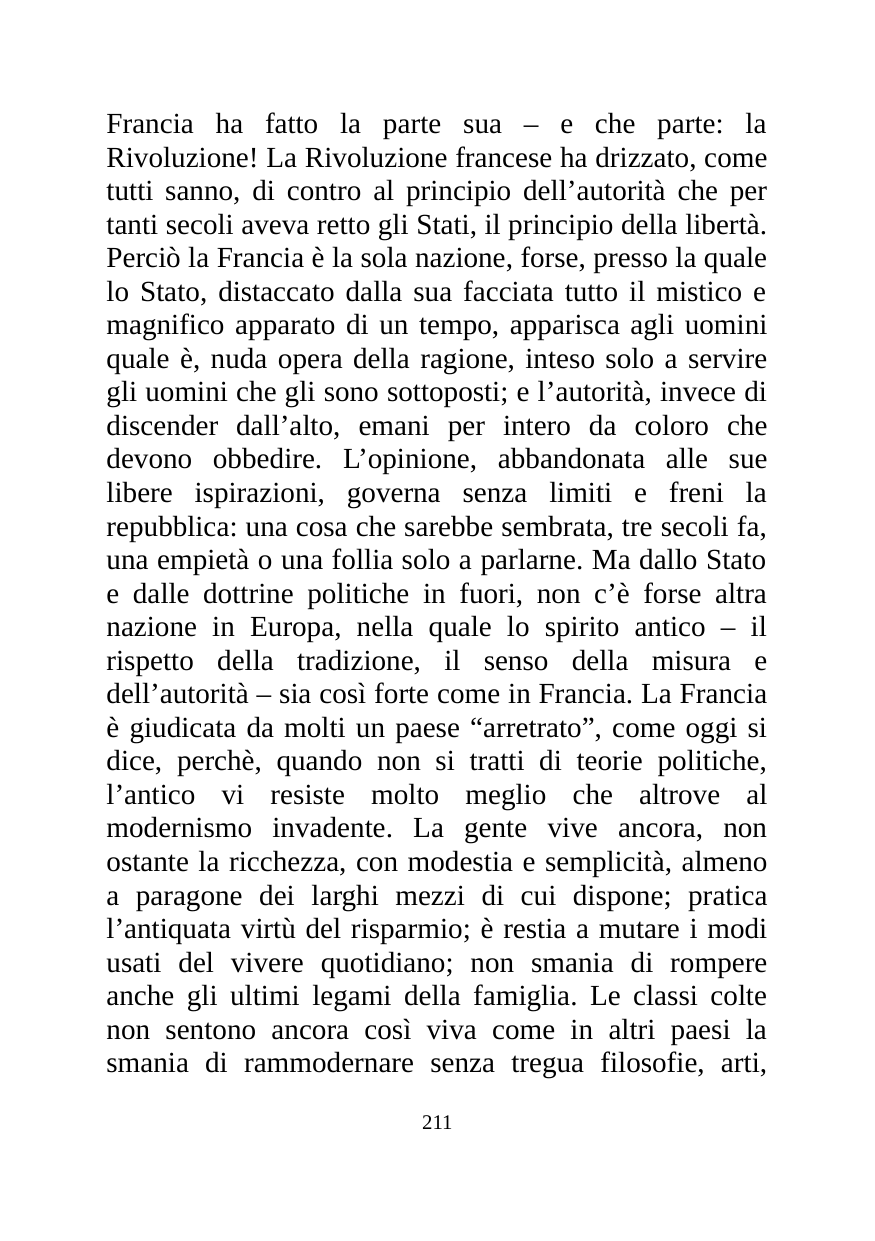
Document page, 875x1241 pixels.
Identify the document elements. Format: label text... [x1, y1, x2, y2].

text Francia ha fatto la parte sua – e che parte: la Rivoluzione! La Rivoluzione francese ha drizzato, come tutti sanno, di contro al principio dell’autorità che per tanti secoli aveva retto gli Stati, il principio della libertà. Perciò la Francia è la sola nazione, forse, presso la quale lo Stato, distaccato dalla sua facciata tutto il mistico e magnifico apparato di un tempo, apparisca agli uomini quale è, nuda opera della ragione, inteso solo a servire gli uomini che gli sono sottoposti; e l’autorità, invece di discender dall’alto, emani per intero da coloro che devono obbedire. L’opinione, abbandonata alle sue libere ispirazioni, governa senza limiti e freni la repubblica: una cosa che sarebbe sembrata, tre secoli fa, una empietà o una follia solo a parlarne. Ma dallo Stato e dalle dottrine politiche in fuori, non c’è forse altra nazione in Europa, nella quale lo spirito antico – il rispetto della tradizione, il senso della misura e dell’autorità – sia così forte come in Francia. La Francia è giudicata da molti un paese “arretrato”, come oggi si dice, perchè, quando non si tratti di teorie politiche, l’antico vi resiste molto meglio che altrove al modernismo invadente. La gente vive ancora, non ostante la ricchezza, con modestia e semplicità, almeno a paragone dei larghi mezzi di cui dispone; pratica l’antiquata virtù del risparmio; è restia a mutare i modi usati del vivere quotidiano; non smania di rompere anche gli ultimi legami della famiglia. Le classi colte non sentono ancora così viva come in altri paesi la smania di rammodernare senza tregua filosofie, arti, [106, 106, 768, 1079]
